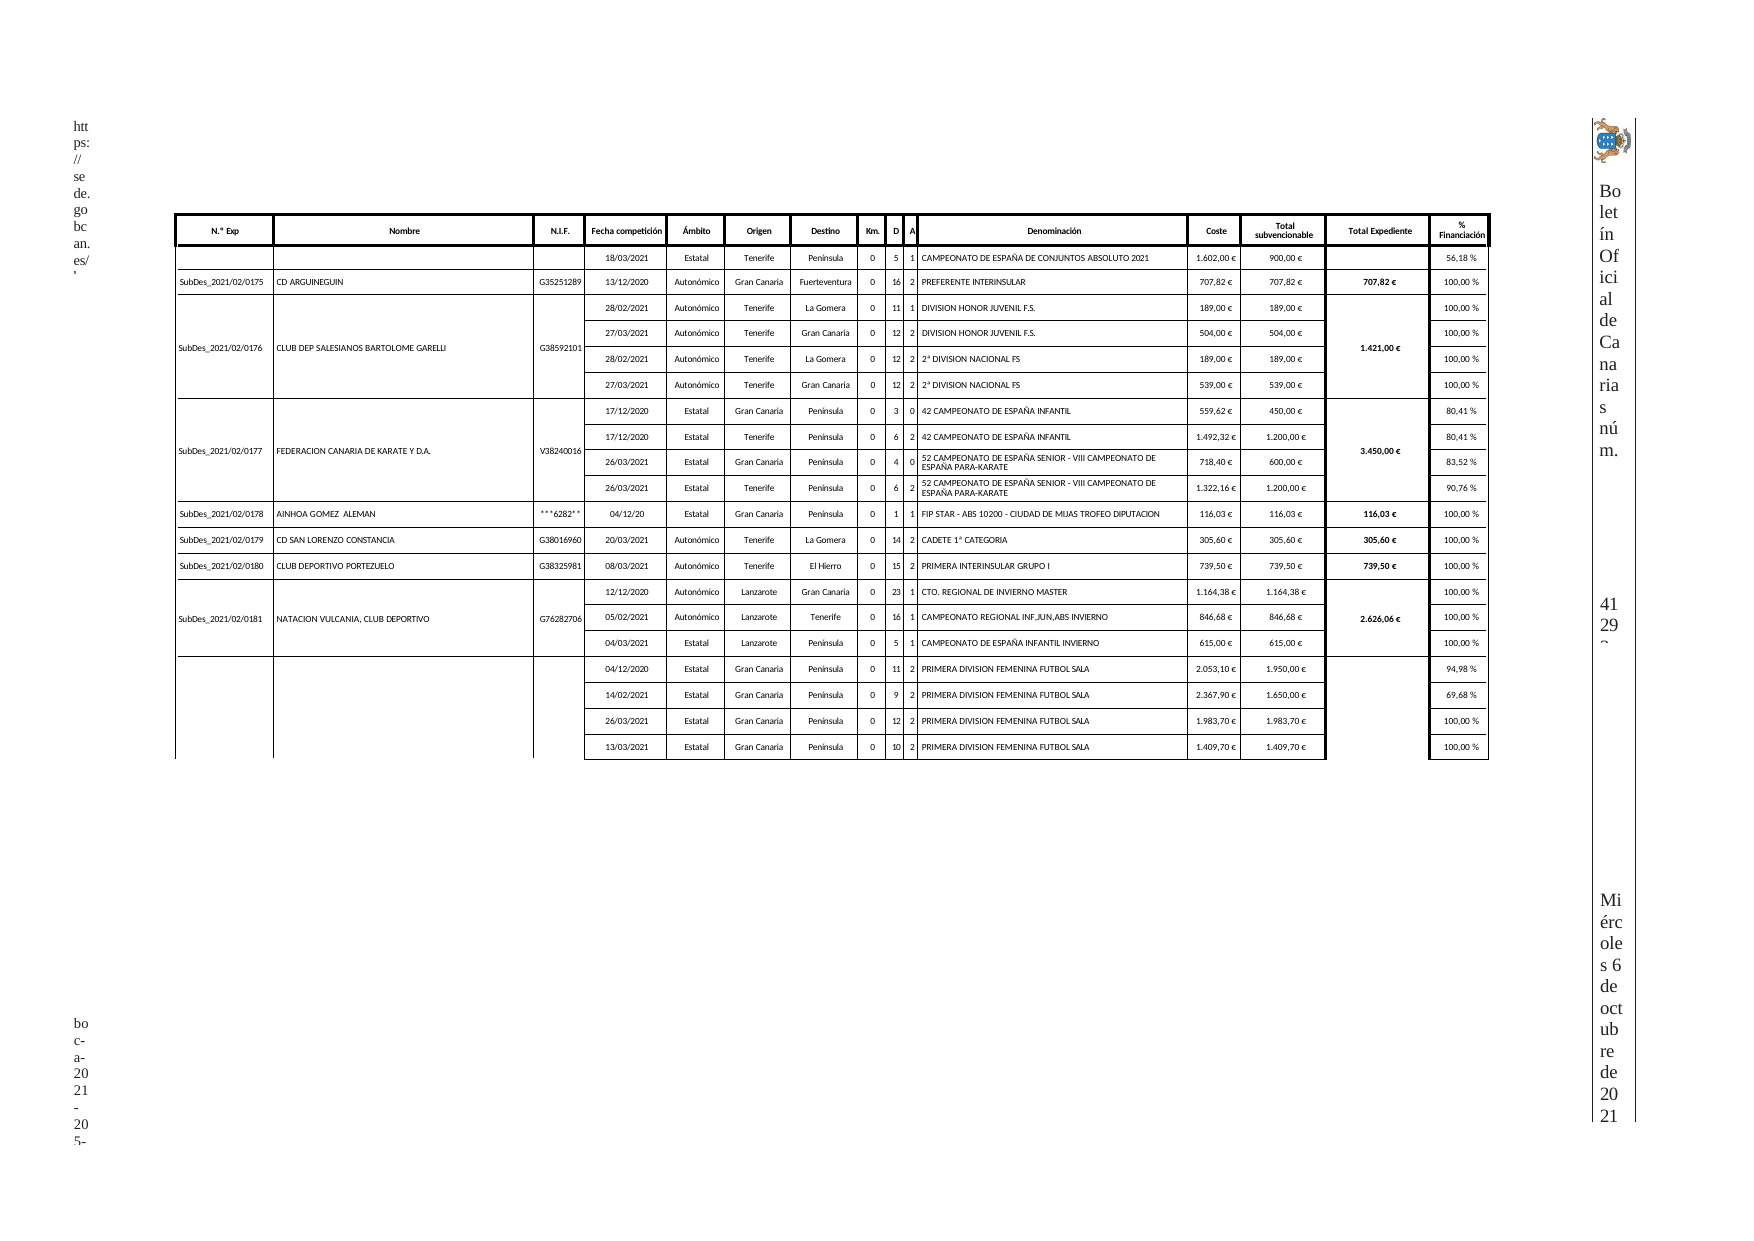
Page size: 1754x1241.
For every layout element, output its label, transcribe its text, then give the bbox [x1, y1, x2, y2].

table_cell 718,40 € [1188, 450, 1240, 475]
table_cell G35251289 [534, 270, 584, 294]
table_cell 2 [904, 425, 917, 449]
table_cell G38592101 [534, 295, 584, 398]
table_header Fecha competición [586, 216, 665, 244]
table_cell Estatal [667, 247, 724, 268]
table_cell 16 [886, 270, 903, 294]
table_cell 100,00 % [1431, 553, 1488, 578]
table_header % Financiación [1431, 216, 1487, 244]
table_cell 83,52 % [1431, 449, 1488, 475]
table_cell 0 [858, 450, 885, 475]
table_cell CLUB DEPORTIVO PORTEZUELO [274, 554, 533, 578]
table_cell 504,00 € [1188, 321, 1240, 346]
table_cell 52 CAMPEONATO DE ESPAÑA SENIOR - VIII CAMPEONATO DE ESPAÑA PARA-KARATE [918, 450, 1187, 475]
table_cell Península [791, 735, 857, 759]
table_cell Tenerife [725, 425, 790, 449]
table_cell 1.409,70 € [1241, 735, 1324, 759]
table_cell 12/12/2020 [585, 580, 666, 604]
table_cell 26/03/2021 [585, 450, 666, 475]
table_cell PRIMERA DIVISION FEMENINA FUTBOL SALA [918, 683, 1187, 708]
table_cell 100,00 % [1431, 346, 1488, 372]
table_cell PRIMERA INTERINSULAR GRUPO I [918, 554, 1187, 578]
table_cell 1.409,70 € [1188, 735, 1240, 759]
table_cell 2 [904, 476, 917, 501]
table_cell Lanzarote [725, 605, 790, 630]
table_cell Gran Canaria [791, 580, 857, 604]
table_cell [1327, 247, 1428, 268]
table_cell 116,03 € [1327, 502, 1428, 527]
table_header Destino [792, 216, 856, 244]
table_cell Península [791, 657, 857, 682]
table_cell 0 [858, 347, 885, 372]
table_cell [534, 247, 584, 268]
table_cell Estatal [667, 399, 724, 423]
table_cell 08/03/2021 [585, 554, 666, 578]
table_cell 1.983,70 € [1241, 709, 1324, 733]
table_cell 2 [904, 554, 917, 578]
table_cell [1327, 657, 1428, 759]
table_cell 1.602,00 € [1188, 247, 1240, 268]
table_cell 100,00 % [1431, 604, 1488, 630]
table_cell 17/12/2020 [585, 399, 666, 423]
table_cell 1.322,16 € [1188, 476, 1240, 501]
table_cell 6 [886, 425, 903, 449]
table_cell Estatal [667, 657, 724, 682]
table_cell Península [791, 476, 857, 501]
table_cell 23 [886, 580, 903, 604]
table_cell 100,00 % [1431, 320, 1488, 346]
table_cell 27/03/2021 [585, 321, 666, 346]
table_cell [273, 657, 533, 759]
table_cell 189,00 € [1241, 295, 1324, 320]
table_cell Estatal [667, 709, 724, 733]
table_cell Península [791, 450, 857, 475]
table_cell G38016960 [534, 528, 584, 553]
table_header A [905, 216, 916, 244]
table_cell SubDes_2021/02/0180 [176, 553, 273, 578]
table_cell Gran Canaria [725, 657, 790, 682]
table_cell 846,68 € [1241, 605, 1324, 630]
table_cell Estatal [667, 735, 724, 759]
table_cell 56,18 % [1431, 244, 1488, 268]
table_cell Gran Canaria [725, 709, 790, 733]
table_cell Fuerteventura [791, 270, 857, 294]
text Boletín Oficial de Canarias núm. 205 [1599, 180, 1622, 462]
table_cell PRIMERA DIVISION FEMENINA FUTBOL SALA [918, 657, 1187, 682]
table_cell Tenerife [725, 295, 790, 320]
table_cell 450,00 € [1241, 399, 1324, 423]
table_cell 2ª DIVISION NACIONAL FS [918, 347, 1187, 372]
table_cell 13/12/2020 [585, 270, 666, 294]
table_cell 1.164,38 € [1241, 580, 1324, 604]
table_cell 305,60 € [1188, 528, 1240, 553]
table_cell Tenerife [791, 605, 857, 630]
table_cell Estatal [667, 502, 724, 527]
table_cell SubDes_2021/02/0181 [176, 579, 273, 656]
table_cell 28/02/2021 [585, 295, 666, 320]
table_cell El Hierro [791, 554, 857, 578]
table_cell 1 [904, 502, 917, 527]
table_cell Gran Canaria [725, 683, 790, 708]
table_cell 0 [858, 295, 885, 320]
table_cell PREFERENTE INTERINSULAR [918, 270, 1187, 294]
text https://sede.gobcan.es/boc [73, 117, 92, 273]
table_cell Tenerife [725, 247, 790, 268]
table_cell 1.200,00 € [1241, 476, 1324, 501]
table_cell CLUB DEP SALESIANOS BARTOLOME GARELLI [274, 295, 533, 398]
table_cell [534, 657, 584, 759]
table_cell 1.950,00 € [1241, 657, 1324, 682]
table_cell SubDes_2021/02/0177 [176, 398, 273, 501]
table_cell 100,00 % [1431, 579, 1488, 604]
table_cell 2 [904, 270, 917, 294]
table_cell PRIMERA DIVISION FEMENINA FUTBOL SALA [918, 709, 1187, 733]
table_cell 12 [886, 373, 903, 398]
table_cell La Gomera [791, 528, 857, 553]
table_cell 90,76 % [1431, 475, 1488, 501]
text boc-a-2021-205-4310 [74, 1015, 92, 1145]
table_cell 900,00 € [1241, 247, 1324, 268]
table_cell 2 [904, 373, 917, 398]
table_cell Península [791, 683, 857, 708]
table_cell 1 [904, 605, 917, 630]
table_cell 3 [886, 399, 903, 423]
table_cell Autonómico [667, 321, 724, 346]
table_cell CADETE 1ª CATEGORIA [918, 528, 1187, 553]
table_cell 28/02/2021 [585, 347, 666, 372]
table_cell Gran Canaria [725, 735, 790, 759]
table_cell 1.164,38 € [1188, 580, 1240, 604]
table_cell La Gomera [791, 347, 857, 372]
table_cell Autonómico [667, 373, 724, 398]
table_cell 11 [886, 657, 903, 682]
table_cell 189,00 € [1241, 347, 1324, 372]
table_cell 9 [886, 683, 903, 708]
table_cell 0 [858, 631, 885, 656]
table_cell 0 [858, 735, 885, 759]
table_cell 94,98 % [1431, 656, 1488, 682]
table_cell 116,03 € [1188, 502, 1240, 527]
table_cell 1.200,00 € [1241, 425, 1324, 449]
table_cell Península [791, 709, 857, 733]
table_cell 504,00 € [1241, 321, 1324, 346]
table_cell 11 [886, 295, 903, 320]
table_cell Península [791, 631, 857, 656]
table_cell 0 [858, 476, 885, 501]
table_cell 42 CAMPEONATO DE ESPAÑA INFANTIL [918, 425, 1187, 449]
table_cell 1.650,00 € [1241, 683, 1324, 708]
table_cell 1 [904, 580, 917, 604]
table_cell Tenerife [725, 554, 790, 578]
table_cell 739,50 € [1327, 554, 1428, 578]
table_cell 0 [904, 399, 917, 423]
table_cell Tenerife [725, 476, 790, 501]
table_cell Autonómico [667, 295, 724, 320]
table_cell La Gomera [791, 295, 857, 320]
table_cell G76282706 [534, 580, 584, 656]
table_cell Gran Canaria [725, 270, 790, 294]
table_cell Península [791, 399, 857, 423]
table_cell 100,00 % [1431, 372, 1488, 398]
table_cell [176, 245, 273, 268]
table_cell 04/03/2021 [585, 631, 666, 656]
table_cell 615,00 € [1188, 631, 1240, 656]
table_cell 2 [904, 657, 917, 682]
table_cell 04/12/2020 [585, 657, 666, 682]
table_cell SubDes_2021/02/0175 [176, 269, 273, 294]
table_cell 539,00 € [1188, 373, 1240, 398]
table_cell Tenerife [725, 347, 790, 372]
table_cell Autonómico [667, 554, 724, 578]
table_cell 0 [858, 270, 885, 294]
table_cell 1 [886, 502, 903, 527]
table_cell 100,00 % [1431, 708, 1488, 733]
table_cell 0 [858, 502, 885, 527]
table_cell Estatal [667, 631, 724, 656]
table_cell 18/03/2021 [585, 247, 666, 268]
table_cell 1.492,32 € [1188, 425, 1240, 449]
table_cell 4 [886, 450, 903, 475]
table_cell 2.367,90 € [1188, 683, 1240, 708]
table_header N.I.F. [535, 216, 583, 244]
table_cell 13/03/2021 [585, 735, 666, 759]
table_cell 12 [886, 347, 903, 372]
table_cell Estatal [667, 476, 724, 501]
table_cell FEDERACION CANARIA DE KARATE Y D.A. [274, 399, 533, 501]
table_cell 80,41 % [1431, 424, 1488, 449]
table_cell 12 [886, 709, 903, 733]
table_cell 100,00 % [1431, 734, 1488, 759]
table_cell CAMPEONATO DE ESPAÑA DE CONJUNTOS ABSOLUTO 2021 [918, 247, 1187, 268]
table_cell CTO. REGIONAL DE INVIERNO MASTER [918, 580, 1187, 604]
picture [1594, 118, 1631, 163]
table_cell 69,68 % [1431, 682, 1488, 708]
table_cell DIVISION HONOR JUVENIL F.S. [918, 295, 1187, 320]
table_cell Autonómico [667, 270, 724, 294]
table_cell 189,00 € [1188, 295, 1240, 320]
table_header Nombre [275, 216, 532, 244]
table_cell DIVISION HONOR JUVENIL F.S. [918, 321, 1187, 346]
table_cell Estatal [667, 683, 724, 708]
table_cell 0 [858, 373, 885, 398]
table_cell 305,60 € [1327, 528, 1428, 553]
table_cell Gran Canaria [791, 373, 857, 398]
table_cell 2 [904, 347, 917, 372]
table_cell 1.421,00 € [1327, 295, 1428, 398]
table_cell 2.053,10 € [1188, 657, 1240, 682]
table_cell 539,00 € [1241, 373, 1324, 398]
table_cell 04/12/20 [585, 502, 666, 527]
table_cell Autonómico [667, 528, 724, 553]
table_cell 0 [858, 554, 885, 578]
table_cell 0 [904, 450, 917, 475]
table_cell Estatal [667, 425, 724, 449]
table_header Total Expediente [1327, 216, 1428, 244]
table_cell 26/03/2021 [585, 709, 666, 733]
table_cell Lanzarote [725, 580, 790, 604]
table_cell 6 [886, 476, 903, 501]
table_cell [176, 656, 273, 759]
table_cell 615,00 € [1241, 631, 1324, 656]
table_header Total subvencionable [1242, 216, 1324, 244]
table_cell 0 [858, 399, 885, 423]
table_cell [274, 247, 533, 268]
table_cell 2ª DIVISION NACIONAL FS [918, 373, 1187, 398]
table_cell Península [791, 502, 857, 527]
table_cell G38325981 [534, 554, 584, 578]
table_cell SubDes_2021/02/0176 [176, 294, 273, 398]
table_cell Península [791, 425, 857, 449]
table_cell 1.983,70 € [1188, 709, 1240, 733]
table_cell 16 [886, 605, 903, 630]
table_cell 17/12/2020 [585, 425, 666, 449]
table_cell SubDes_2021/02/0178 [176, 501, 273, 527]
table_cell 27/03/2021 [585, 373, 666, 398]
table_cell 739,50 € [1188, 554, 1240, 578]
table_cell Estatal [667, 450, 724, 475]
table_cell CAMPEONATO REGIONAL INF,JUN,ABS INVIERNO [918, 605, 1187, 630]
table_cell 739,50 € [1241, 554, 1324, 578]
table_cell 0 [858, 321, 885, 346]
table_cell 707,82 € [1188, 270, 1240, 294]
table_cell Gran Canaria [725, 502, 790, 527]
table_header Denominación [919, 216, 1186, 244]
table_header Ámbito [668, 216, 723, 244]
table_cell 14/02/2021 [585, 683, 666, 708]
table_cell Tenerife [725, 373, 790, 398]
table_cell Autonómico [667, 347, 724, 372]
table_header Origen [726, 216, 789, 244]
table_cell CD SAN LORENZO CONSTANCIA [274, 528, 533, 553]
table_cell 2.626,06 € [1327, 580, 1428, 656]
table_cell 0 [858, 709, 885, 733]
table_cell V38240016 [534, 399, 584, 501]
table_cell 52 CAMPEONATO DE ESPAÑA SENIOR - VIII CAMPEONATO DE ESPAÑA PARA-KARATE [918, 476, 1187, 501]
table_cell 2 [904, 528, 917, 553]
table_cell 10 [886, 735, 903, 759]
table_cell 0 [858, 605, 885, 630]
table_cell 0 [858, 528, 885, 553]
table_cell Lanzarote [725, 631, 790, 656]
table_cell 26/03/2021 [585, 476, 666, 501]
table_cell 3.450,00 € [1327, 399, 1428, 501]
table_cell 846,68 € [1188, 605, 1240, 630]
text Miércoles 6 de octubre de 2021 [1600, 889, 1623, 1124]
table_cell NATACION VULCANIA, CLUB DEPORTIVO [274, 580, 533, 656]
table_cell Tenerife [725, 528, 790, 553]
table_cell 42 CAMPEONATO DE ESPAÑA INFANTIL [918, 399, 1187, 423]
table_cell Autonómico [667, 580, 724, 604]
table_cell 5 [886, 247, 903, 268]
table_cell 1 [904, 247, 917, 268]
table_cell 14 [886, 528, 903, 553]
table_cell 0 [858, 657, 885, 682]
table_cell 12 [886, 321, 903, 346]
table_cell CAMPEONATO DE ESPAÑA INFANTIL INVIERNO [918, 631, 1187, 656]
table_cell 707,82 € [1327, 270, 1428, 294]
table_cell 80,41 % [1431, 398, 1488, 423]
table_cell 189,00 € [1188, 347, 1240, 372]
table_cell CD ARGUINEGUIN [274, 270, 533, 294]
text 41293 [1600, 592, 1623, 642]
table_cell 20/03/2021 [585, 528, 666, 553]
table_cell 559,62 € [1188, 399, 1240, 423]
table_cell 2 [904, 683, 917, 708]
table_header D [887, 216, 902, 244]
table_cell 5 [886, 631, 903, 656]
table_cell Gran Canaria [725, 450, 790, 475]
table_cell PRIMERA DIVISION FEMENINA FUTBOL SALA [918, 735, 1187, 759]
table_cell 2 [904, 321, 917, 346]
table_cell 100,00 % [1431, 630, 1488, 656]
table_cell FIP STAR - ABS 10200 - CIUDAD DE MIJAS TROFEO DIPUTACION [918, 502, 1187, 527]
table_cell 100,00 % [1431, 527, 1488, 553]
table_cell 116,03 € [1241, 502, 1324, 527]
table_cell 707,82 € [1241, 270, 1324, 294]
table_cell 0 [858, 425, 885, 449]
table_cell 2 [904, 735, 917, 759]
table_cell 0 [858, 683, 885, 708]
table_header Km. [859, 216, 884, 244]
table_header Coste [1189, 216, 1239, 244]
table_cell 100,00 % [1431, 501, 1488, 527]
table_cell 1 [904, 295, 917, 320]
table_cell Península [791, 247, 857, 268]
table_cell 05/02/2021 [585, 605, 666, 630]
table_cell SubDes_2021/02/0179 [176, 527, 273, 553]
table_cell 2 [904, 709, 917, 733]
table_cell Gran Canaria [725, 399, 790, 423]
table_cell Tenerife [725, 321, 790, 346]
table_cell 100,00 % [1431, 269, 1488, 294]
table_header N.º Exp [177, 216, 272, 244]
table_cell AINHOA GOMEZ ALEMAN [274, 502, 533, 527]
table_cell Gran Canaria [791, 321, 857, 346]
table_cell 305,60 € [1241, 528, 1324, 553]
table_cell 1 [904, 631, 917, 656]
table_cell ***6282** [534, 502, 584, 527]
table_cell 0 [858, 580, 885, 604]
table_cell 600,00 € [1241, 450, 1324, 475]
table_cell 0 [858, 247, 885, 268]
table_cell 15 [886, 554, 903, 578]
table_cell 100,00 % [1431, 294, 1488, 320]
table_cell Autonómico [667, 605, 724, 630]
